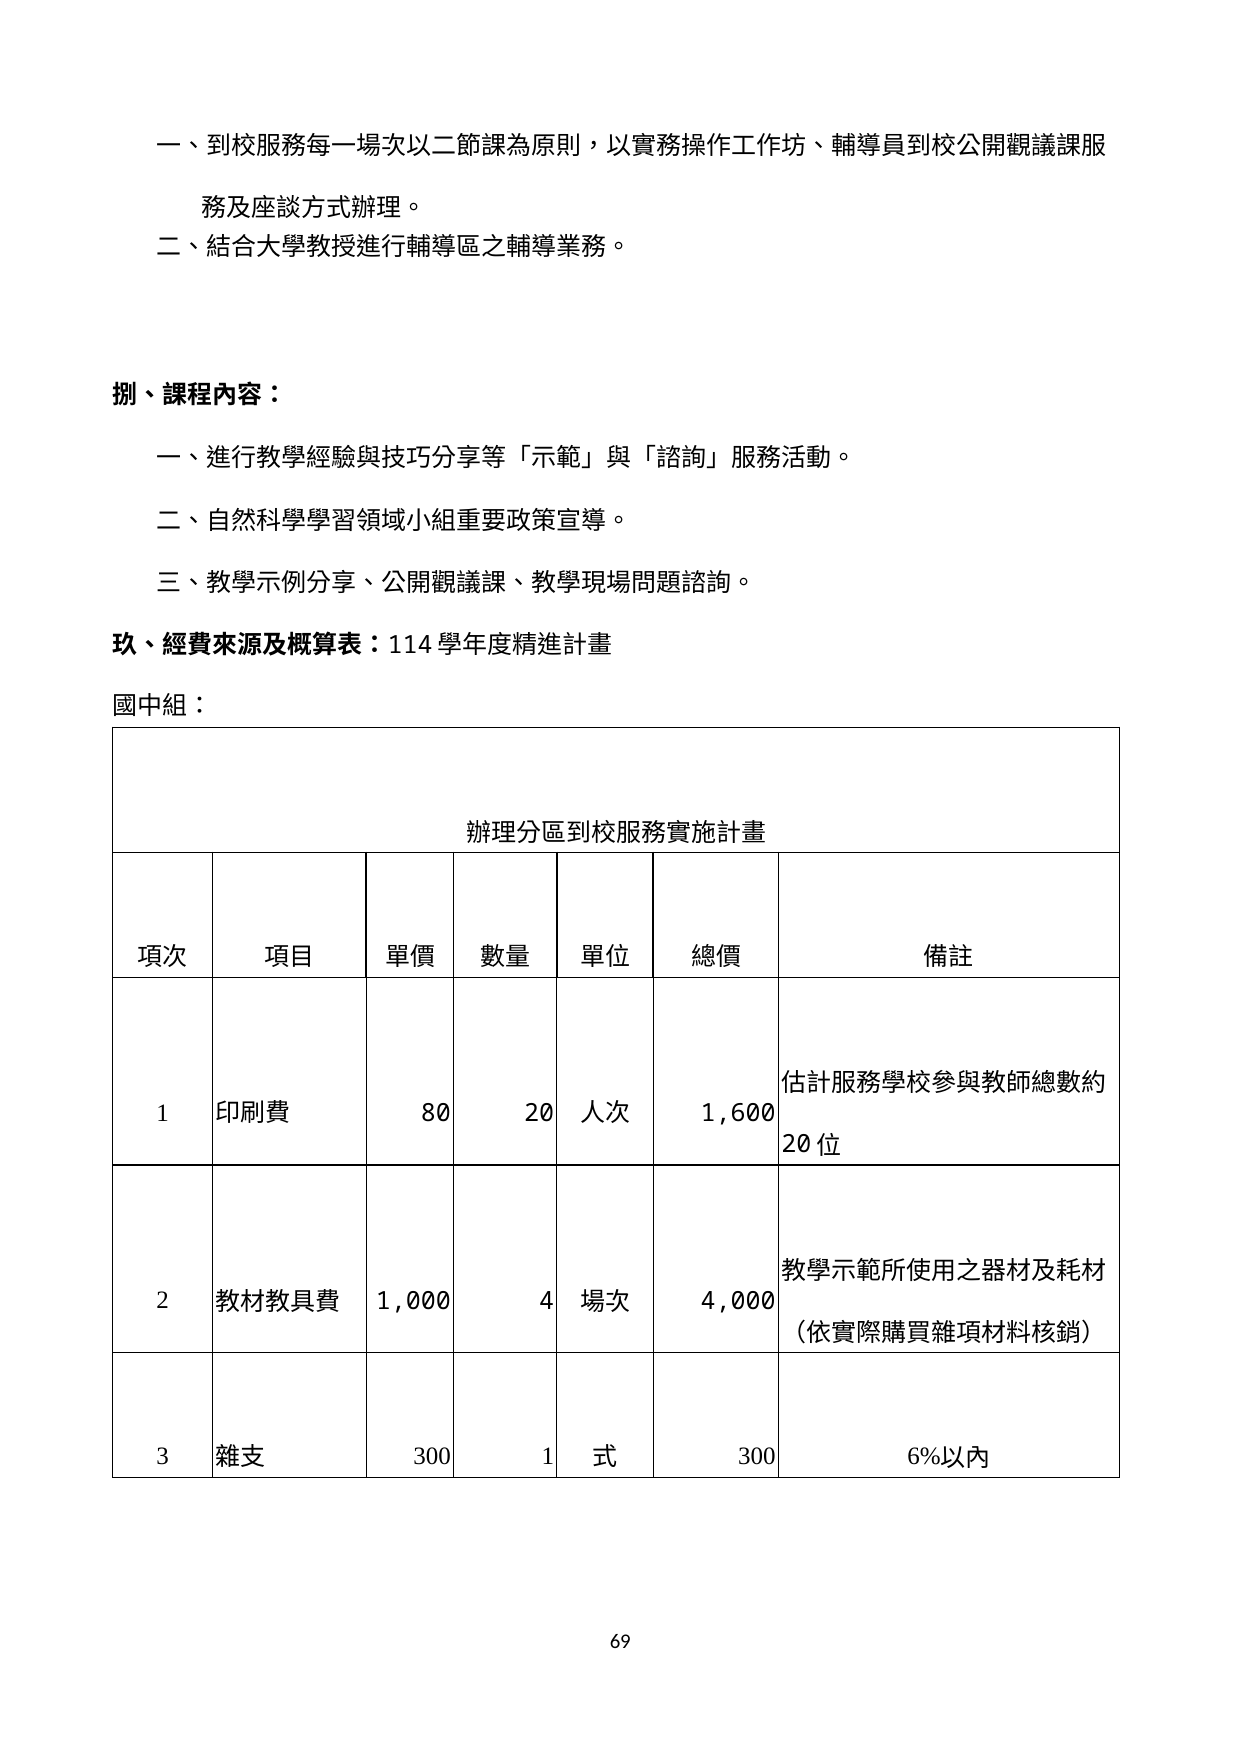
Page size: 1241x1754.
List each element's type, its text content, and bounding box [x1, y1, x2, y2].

table_cell 80 [367, 978, 453, 1164]
text 玖、經費來源及概算表：114學年度精進計畫 [112, 620, 1128, 662]
table_cell 單位 [558, 853, 652, 977]
table_cell 20 [454, 978, 556, 1164]
text 國中組： [112, 681, 1128, 722]
table_cell 1 [454, 1353, 556, 1477]
text 一、到校服務每一場次以二節課為原則，以實務操作工作坊、輔導員到校公開觀議課服務及座談方式辦理。 [156, 102, 1128, 227]
table_cell 估計服務學校參與教師總數約20位 [779, 978, 1119, 1164]
table_cell 雜支 [213, 1353, 366, 1477]
table_cell 印刷費 [213, 978, 366, 1164]
table_cell 1,000 [367, 1166, 453, 1352]
text 二、自然科學學習領域小組重要政策宣導。 [112, 477, 1128, 539]
table_cell 項目 [213, 853, 365, 977]
table_cell 2 [113, 1166, 212, 1352]
text 一、進行教學經驗與技巧分享等「示範」與「諮詢」服務活動。 [112, 414, 1128, 477]
table_cell 教學示範所使用之器材及耗材（依實際購買雜項材料核銷） [779, 1166, 1119, 1352]
table_cell 人次 [557, 978, 653, 1164]
table_cell 4,000 [654, 1166, 778, 1352]
text 三、教學示例分享、公開觀議課、教學現場問題諮詢。 [112, 539, 1128, 602]
table_cell 備註 [779, 853, 1119, 977]
text 捌、課程內容： [112, 370, 1128, 412]
table_cell 300 [367, 1353, 453, 1477]
text 二、結合大學教授進行輔導區之輔導業務。 [157, 227, 1128, 263]
table_cell 1 [113, 978, 212, 1164]
table_cell 教材教具費 [213, 1166, 366, 1352]
table_header 辦理分區到校服務實施計畫 [113, 728, 1119, 852]
table_cell 總價 [654, 853, 778, 977]
table_cell 數量 [454, 853, 556, 977]
table_cell 場次 [557, 1166, 653, 1352]
table_cell 1,600 [654, 978, 778, 1164]
table_cell 單價 [367, 853, 453, 977]
table_cell 300 [654, 1353, 778, 1477]
table_cell 3 [113, 1353, 212, 1477]
table_cell 6%以內 [779, 1353, 1119, 1477]
table_cell 項次 [113, 853, 212, 977]
table_cell 式 [557, 1353, 653, 1477]
table_cell 4 [454, 1166, 556, 1352]
